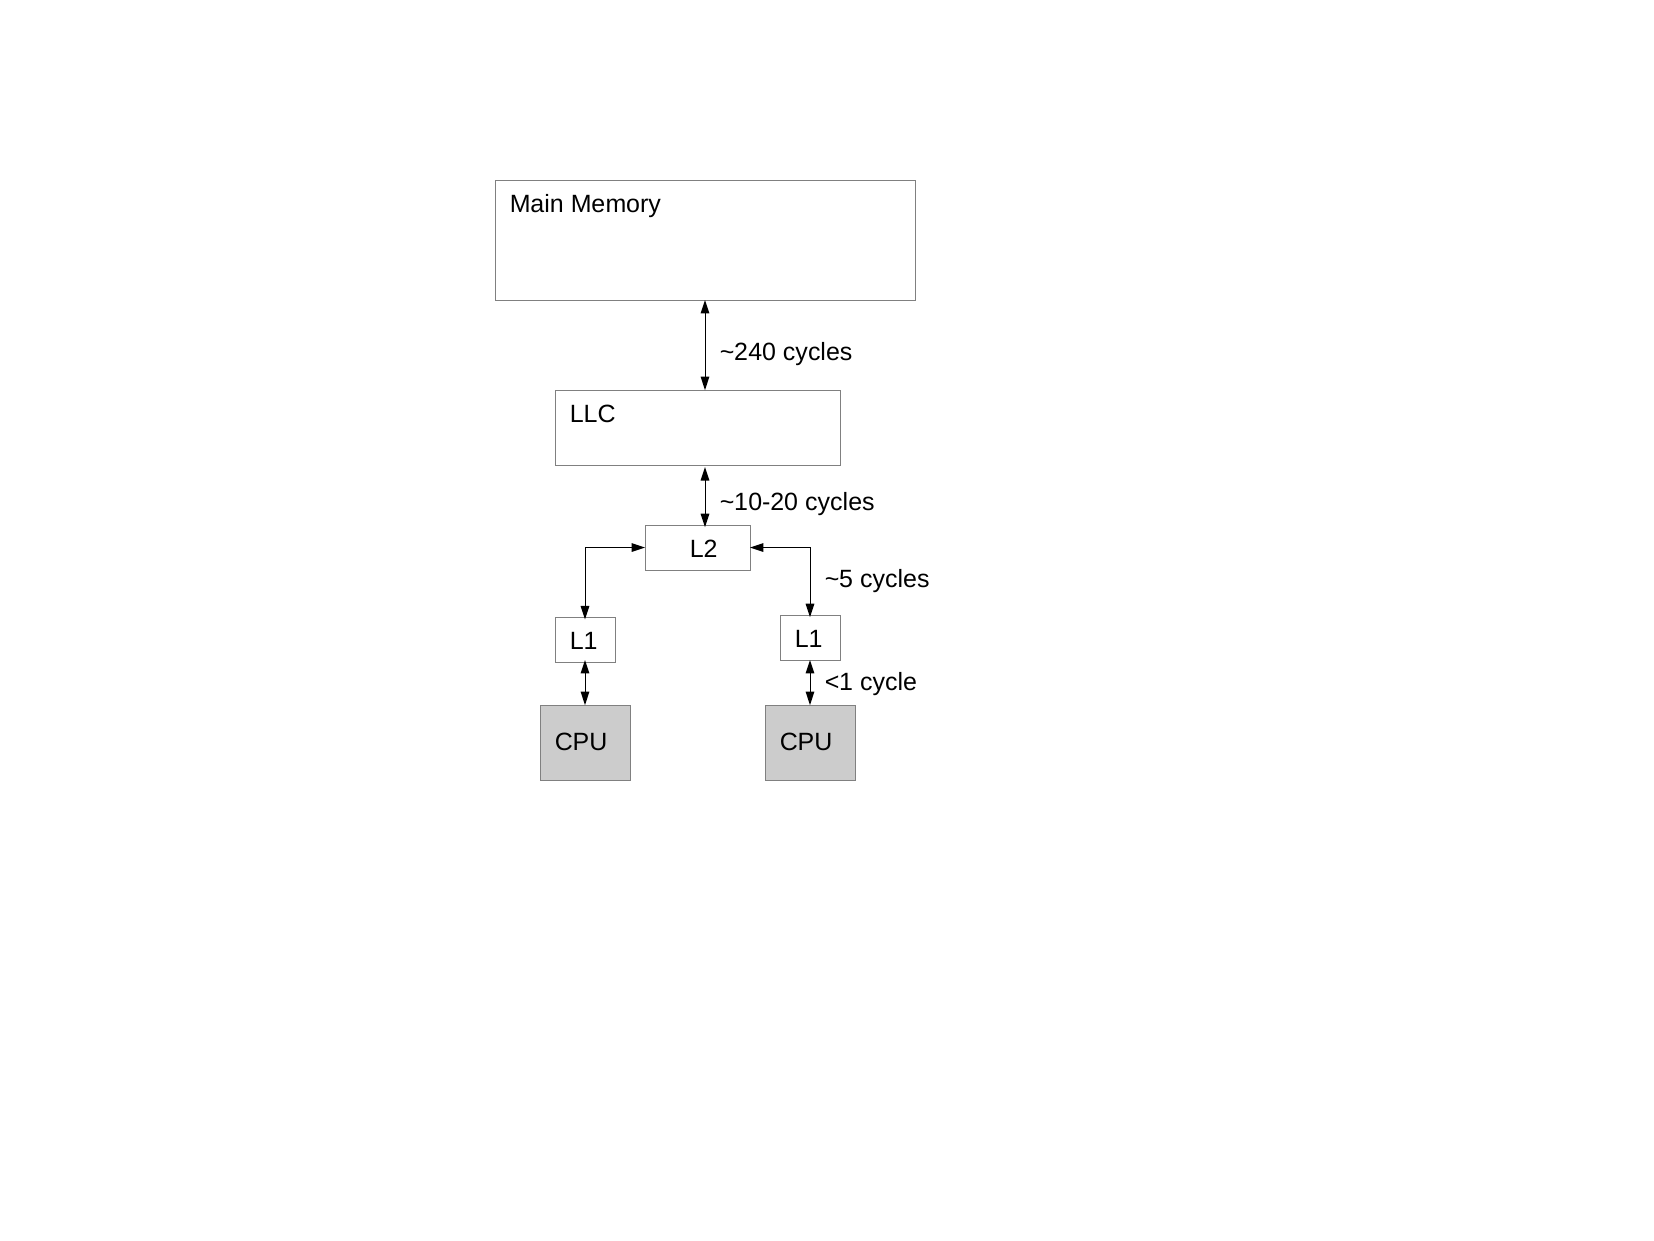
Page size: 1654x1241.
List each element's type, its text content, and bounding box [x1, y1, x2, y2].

text_box CPU [765, 720, 856, 763]
text_box CPU [540, 720, 631, 763]
text_box L1 [780, 617, 841, 661]
text_box ~10-20 cycles [705, 480, 916, 523]
text_box <1 cycle [810, 660, 946, 703]
text_box LLC [555, 392, 646, 436]
text_box ~5 cycles [810, 557, 946, 601]
text_box L2 [675, 527, 766, 571]
text_box [540, 763, 631, 781]
text_box ~240 cycles [705, 330, 871, 373]
text_box [540, 705, 631, 720]
text_box [765, 705, 856, 720]
text_box [765, 763, 856, 781]
text_box Main Memory [495, 182, 766, 226]
text_box L1 [555, 619, 616, 663]
